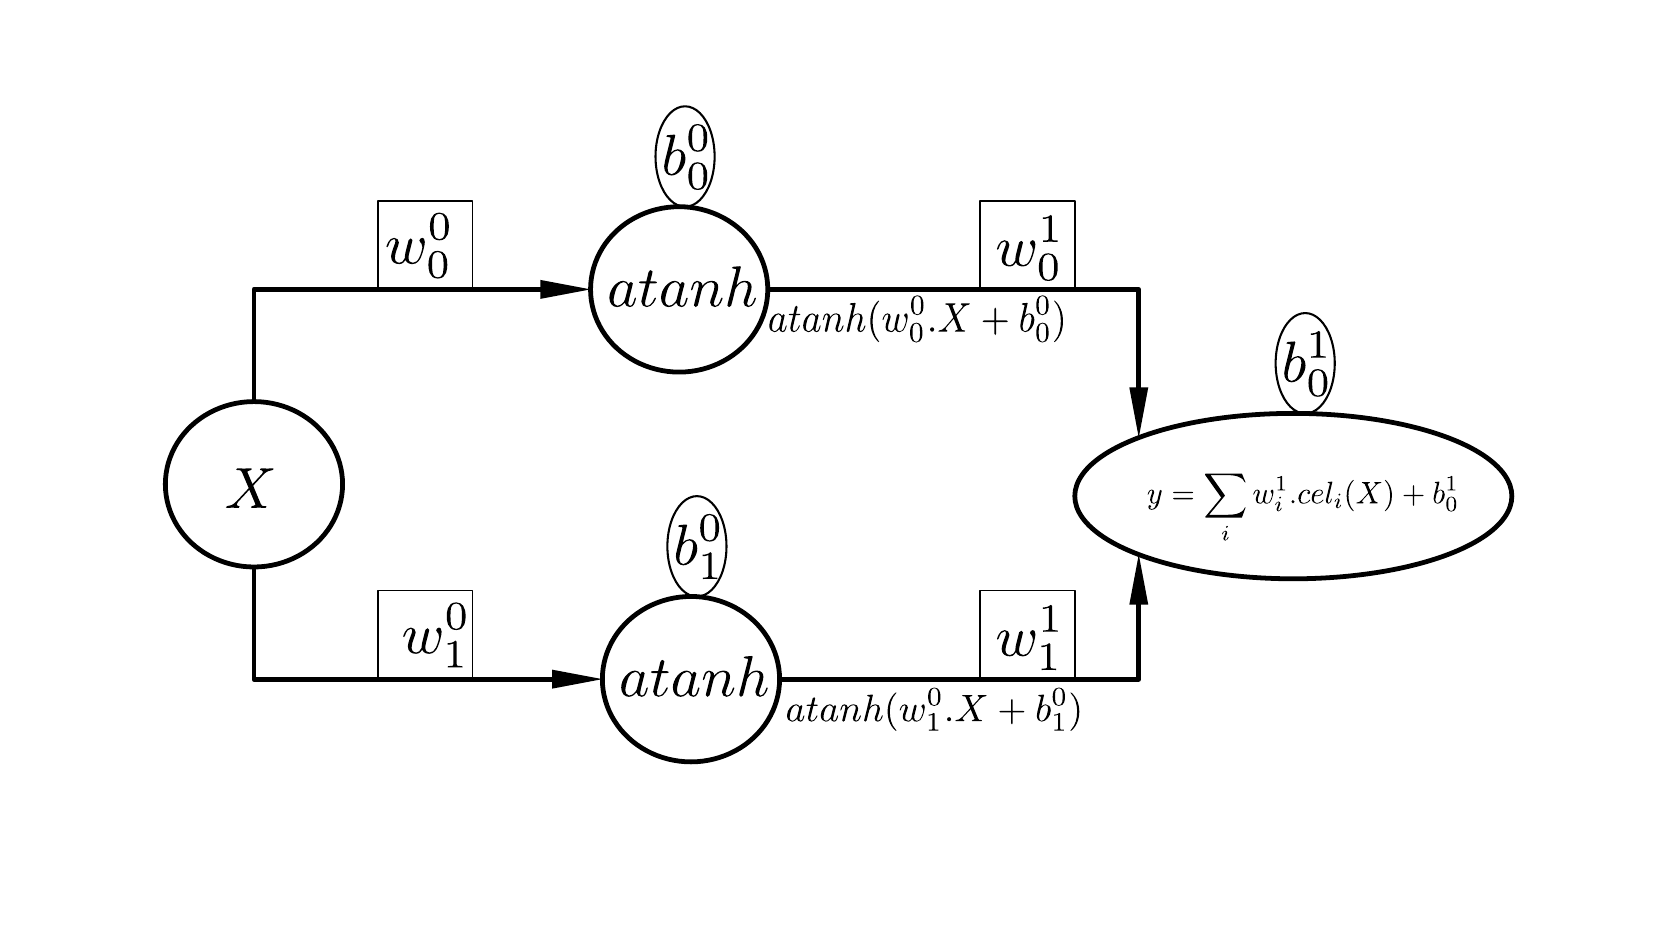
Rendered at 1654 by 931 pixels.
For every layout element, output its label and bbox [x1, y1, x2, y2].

picture [993, 602, 1060, 673]
text_box [1074, 413, 1512, 579]
picture [661, 124, 708, 190]
text_box [602, 596, 780, 762]
picture [1145, 472, 1458, 542]
picture [1281, 330, 1328, 397]
text_box [590, 206, 768, 373]
picture [767, 295, 1063, 343]
picture [618, 655, 768, 697]
picture [224, 468, 274, 508]
picture [607, 266, 756, 308]
picture [401, 602, 466, 668]
text_box [165, 401, 343, 567]
picture [784, 686, 1081, 733]
picture [384, 212, 449, 279]
picture [993, 212, 1060, 284]
picture [673, 513, 720, 580]
